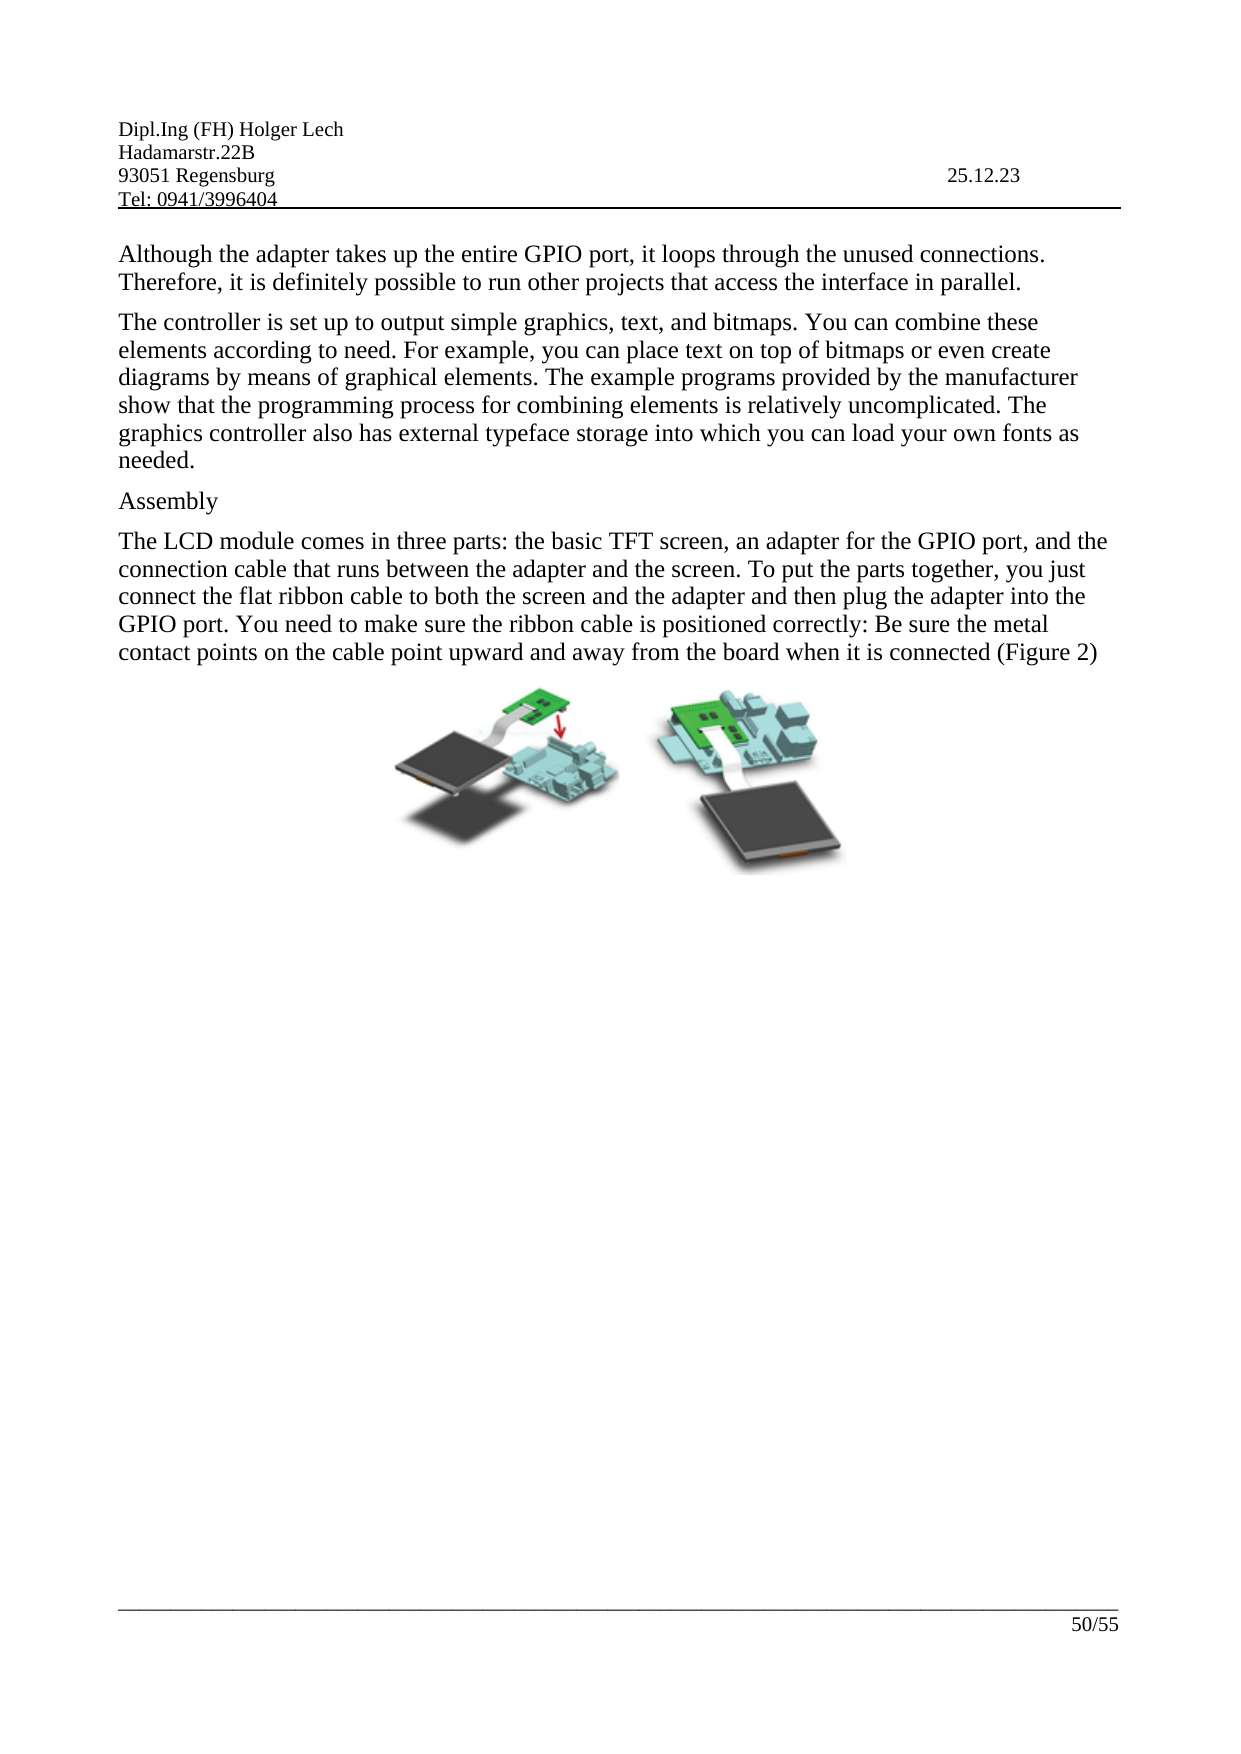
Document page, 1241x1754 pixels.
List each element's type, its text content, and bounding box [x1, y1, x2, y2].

text Assembly [118, 487, 1122, 514]
picture [385, 678, 855, 875]
text Although the adapter takes up the entire GPIO port, it loops through the unused connections. Therefore, it is definitely possible to run other projects that access the interface in parallel. [118, 240, 1122, 296]
text The LCD module comes in three parts: the basic TFT screen, an adapter for the GPIO port, and the connection cable that runs between the adapter and the screen. To put the parts together, you just connect the flat ribbon cable to both the screen and the adapter and then plug the adapter into the GPIO port. You need to make sure the ribbon cable is positioned correctly: Be sure the metal contact points on the cable point upward and away from the board when it is connected (Figure 2) [118, 527, 1122, 666]
text The controller is set up to output simple graphics, text, and bitmaps. You can combine these elements according to need. For example, you can place text on top of bitmaps or even create diagrams by means of graphical elements. The example programs provided by the manufacturer show that the programming process for combining elements is relatively uncomplicated. The graphics controller also has external typeface storage into which you can load your own fonts as needed. [118, 308, 1122, 474]
